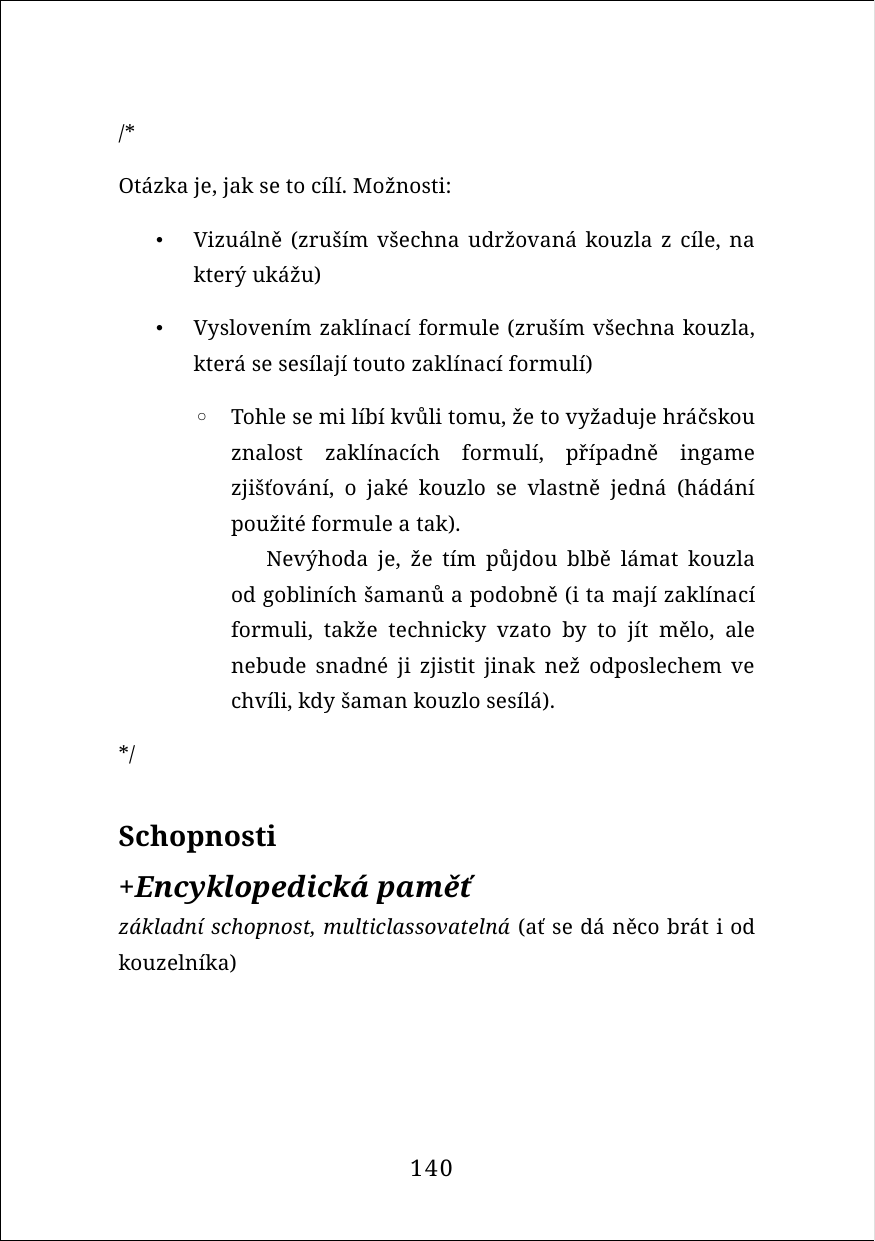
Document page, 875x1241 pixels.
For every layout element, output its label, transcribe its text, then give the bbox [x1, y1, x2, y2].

list Tohle se mi líbí kvůli tomu, že to vyžaduje hráčskou znalost zaklínacích formulí, případně ingame zjišťování, o jaké kouzlo se vlastně jedná (hádání použité formule a tak). Nevýhoda je, že tím půjdou blbě lámat kouzla od gobliních šamanů a podobně (i ta mají zaklínací formuli, takže technicky vzato by to jít mělo, ale nebude snadné ji zjistit jinak než odposlechem ve chvíli, kdy šaman kouzlo sesílá). [193, 402, 756, 715]
list Vyslovením zaklínací formule (zruším všechna kouzla, která se sesílají touto zaklínací formulí) [156, 313, 756, 377]
text */ [118, 739, 756, 768]
text Otázka je, jak se to cílí. Možnosti: [118, 171, 756, 200]
subtitle +Encyklopedická paměť [118, 867, 756, 906]
text /* [118, 118, 756, 147]
list Vizuálně (zruším všechna udržovaná kouzla z cíle, na který ukážu) [156, 225, 756, 289]
subtitle Schopnosti [118, 816, 756, 855]
text základní schopnost, multiclassovatelná (ať se dá něco brát i od kouzelníka) [118, 912, 756, 976]
